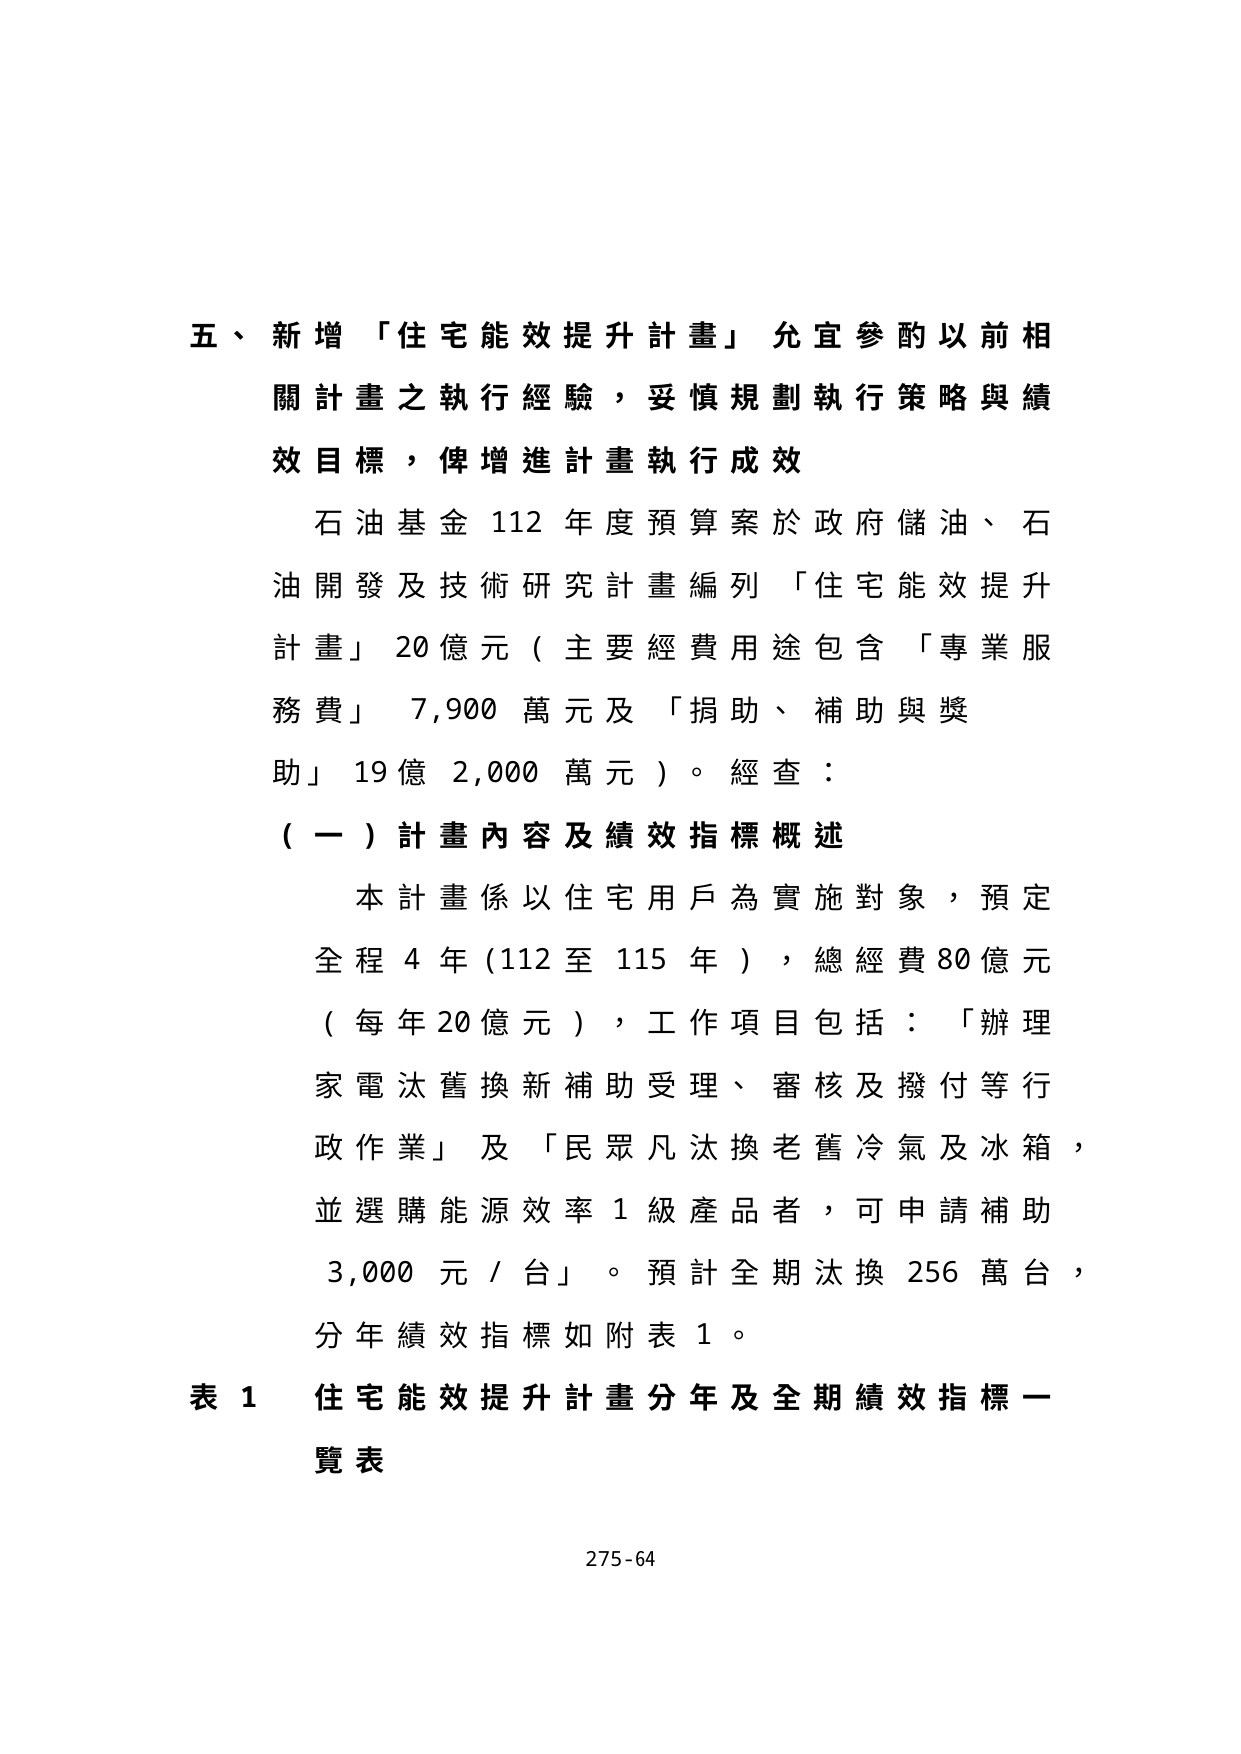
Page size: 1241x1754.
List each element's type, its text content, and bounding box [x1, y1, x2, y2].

text 石油基金112年度預算案於政府儲油、石油開發及技術研究計畫編列「住宅能效提升計畫」20億元(主要經費用途包含「專業服務費」7,900萬元及「捐助、補助與獎助」19億2,000萬元)。經查： [242, 479, 1058, 792]
text 五、新增「住宅能效提升計畫」允宜參酌以前相關計畫之執行經驗，妥慎規劃執行策略與績效目標，俾增進計畫執行成效 [183, 292, 1058, 479]
text (一)計畫內容及績效指標概述 [242, 792, 1058, 854]
text 表1 住宅能效提升計畫分年及全期績效指標一覽表 [181, 1354, 1058, 1479]
text 本計畫係以住宅用戶為實施對象，預定全程4年(112至115年)，總經費80億元(每年20億元)，工作項目包括：「辦理家電汰舊換新補助受理、審核及撥付等行政作業」及「民眾凡汰換老舊冷氣及冰箱，並選購能源效率1級產品者，可申請補助3,000元/台」。預計全期汰換256萬台，分年績效指標如附表1。 [271, 854, 1058, 1354]
